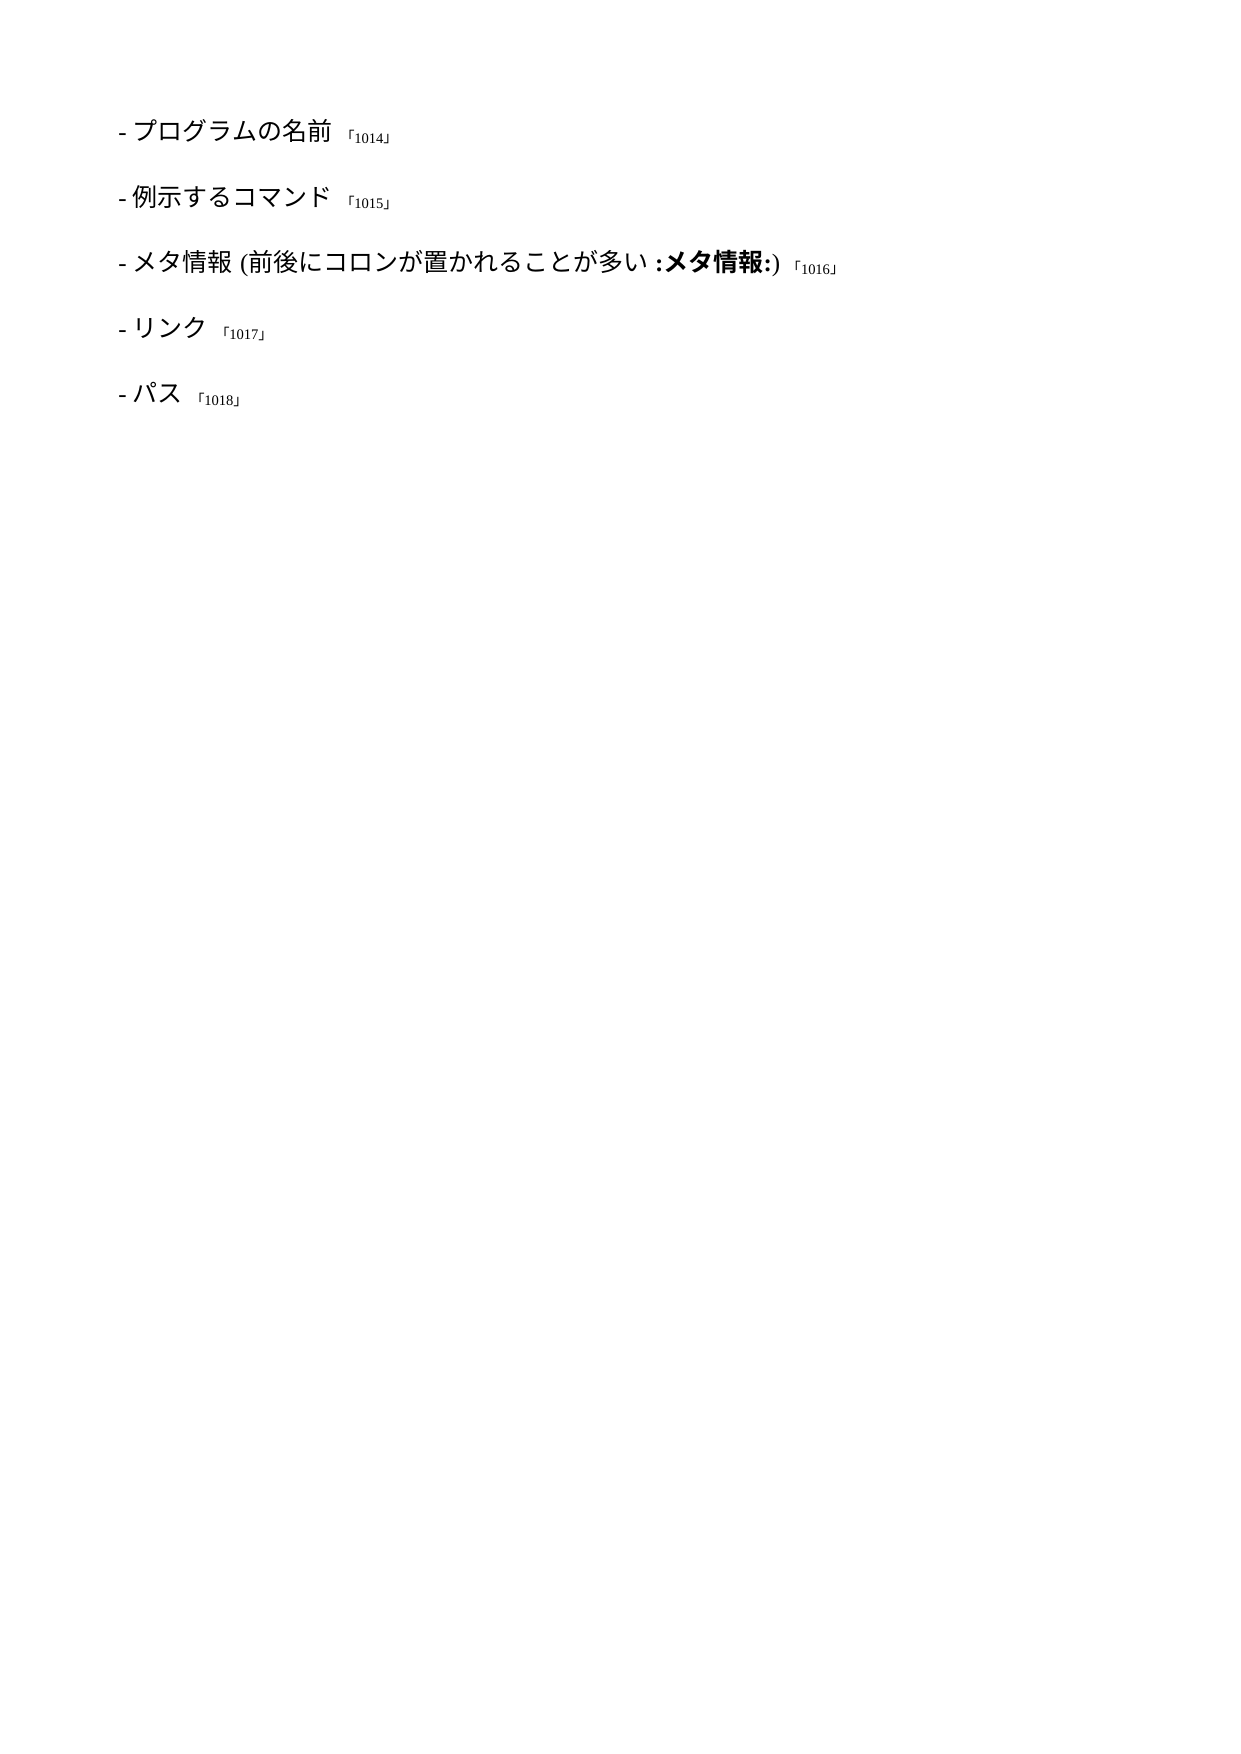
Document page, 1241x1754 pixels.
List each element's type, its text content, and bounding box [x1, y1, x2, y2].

text - 例示するコマンド 「1015」 [118, 184, 1122, 212]
text - プログラムの名前 「1014」 [118, 118, 1122, 146]
text - パス 「1018」 [118, 380, 1122, 408]
text - リンク 「1017」 [118, 315, 1122, 343]
text - メタ情報 (前後にコロンが置かれることが多い :メタ情報:) 「1016」 [118, 249, 1122, 277]
